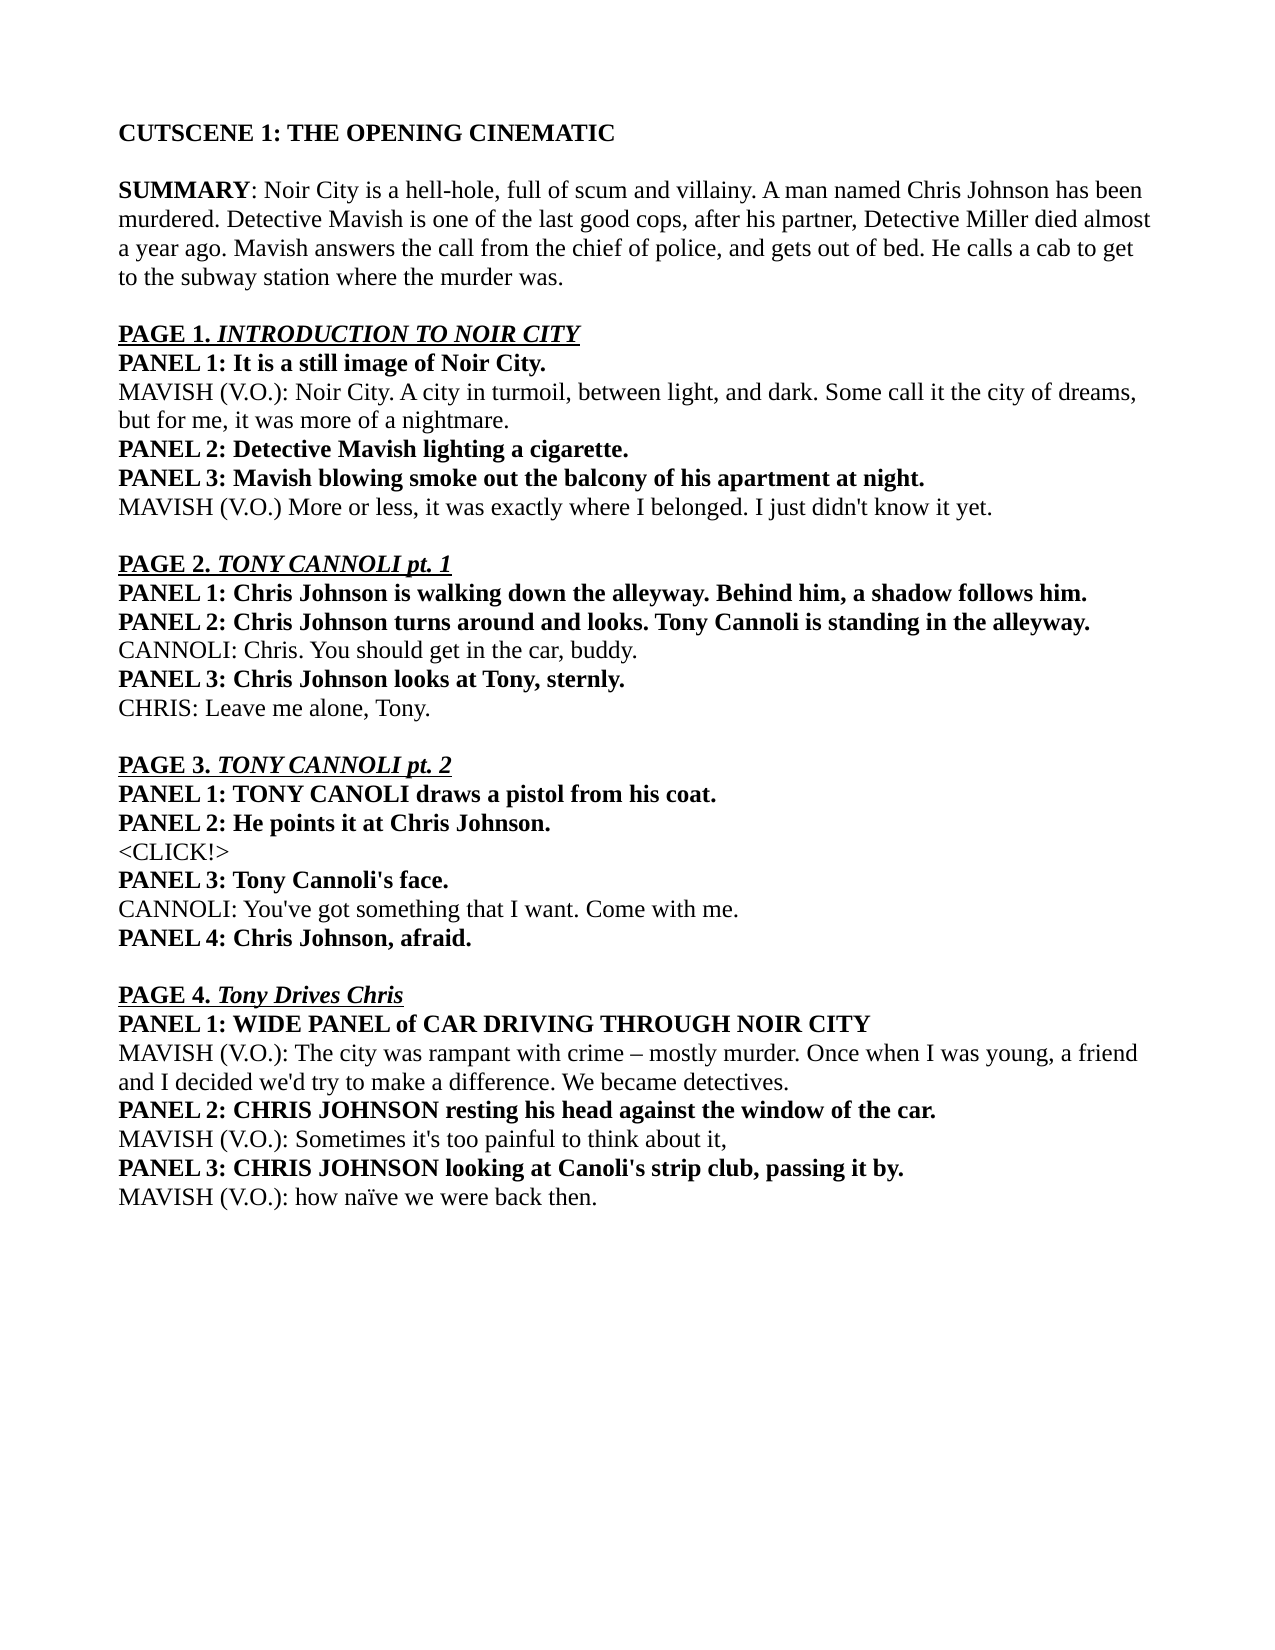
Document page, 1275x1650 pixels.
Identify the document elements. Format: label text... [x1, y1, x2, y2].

text <CLICK!> [118, 837, 1157, 866]
text PANEL 3: Chris Johnson looks at Tony, sternly. [118, 664, 1157, 693]
text PANEL 3: Tony Cannoli's face. [118, 866, 1157, 894]
text PANEL 1: WIDE PANEL of CAR DRIVING THROUGH NOIR CITY [118, 1009, 1157, 1038]
text PANEL 2: CHRIS JOHNSON resting his head against the window of the car. [118, 1096, 1157, 1124]
text CHRIS: Leave me alone, Tony. [118, 693, 1157, 722]
text SUMMARY: Noir City is a hell-hole, full of scum and villainy. A man named Chris Johnson has been murdered. Detective Mavish is one of the last good cops, after his partner, Detective Miller died almost a year ago. Mavish answers the call from the chief of police, and gets out of bed. He calls a cab to get to the subway station where the murder was. [118, 176, 1157, 291]
text MAVISH (V.O.): Noir City. A city in turmoil, between light, and dark. Some call it the city of dreams, but for me, it was more of a nightmare. [118, 377, 1157, 434]
text CUTSCENE 1: THE OPENING CINEMATIC [118, 118, 1157, 147]
text PAGE 4. Tony Drives Chris [118, 981, 1157, 1009]
text PANEL 2: Chris Johnson turns around and looks. Tony Cannoli is standing in the alleyway. [118, 607, 1157, 636]
text PANEL 2: He points it at Chris Johnson. [118, 808, 1157, 837]
text MAVISH (V.O.) More or less, it was exactly where I belonged. I just didn't know it yet. [118, 492, 1157, 521]
text PANEL 3: CHRIS JOHNSON looking at Canoli's strip club, passing it by. [118, 1153, 1157, 1182]
text MAVISH (V.O.): how naïve we were back then. [118, 1182, 1157, 1211]
text PAGE 1. INTRODUCTION TO NOIR CITY [118, 319, 1157, 348]
text MAVISH (V.O.): Sometimes it's too painful to think about it, [118, 1124, 1157, 1153]
text PAGE 3. TONY CANNOLI pt. 2 [118, 751, 1157, 779]
text CANNOLI: You've got something that I want. Come with me. [118, 894, 1157, 923]
text PANEL 4: Chris Johnson, afraid. [118, 923, 1157, 952]
text CANNOLI: Chris. You should get in the car, buddy. [118, 636, 1157, 664]
text PANEL 1: Chris Johnson is walking down the alleyway. Behind him, a shadow follows him. [118, 578, 1157, 607]
text PANEL 2: Detective Mavish lighting a cigarette. [118, 434, 1157, 463]
text PANEL 1: TONY CANOLI draws a pistol from his coat. [118, 779, 1157, 808]
text PANEL 1: It is a still image of Noir City. [118, 348, 1157, 377]
text PANEL 3: Mavish blowing smoke out the balcony of his apartment at night. [118, 463, 1157, 492]
text PAGE 2. TONY CANNOLI pt. 1 [118, 549, 1157, 578]
text MAVISH (V.O.): The city was rampant with crime – mostly murder. Once when I was young, a friend and I decided we'd try to make a difference. We became detectives. [118, 1038, 1157, 1096]
